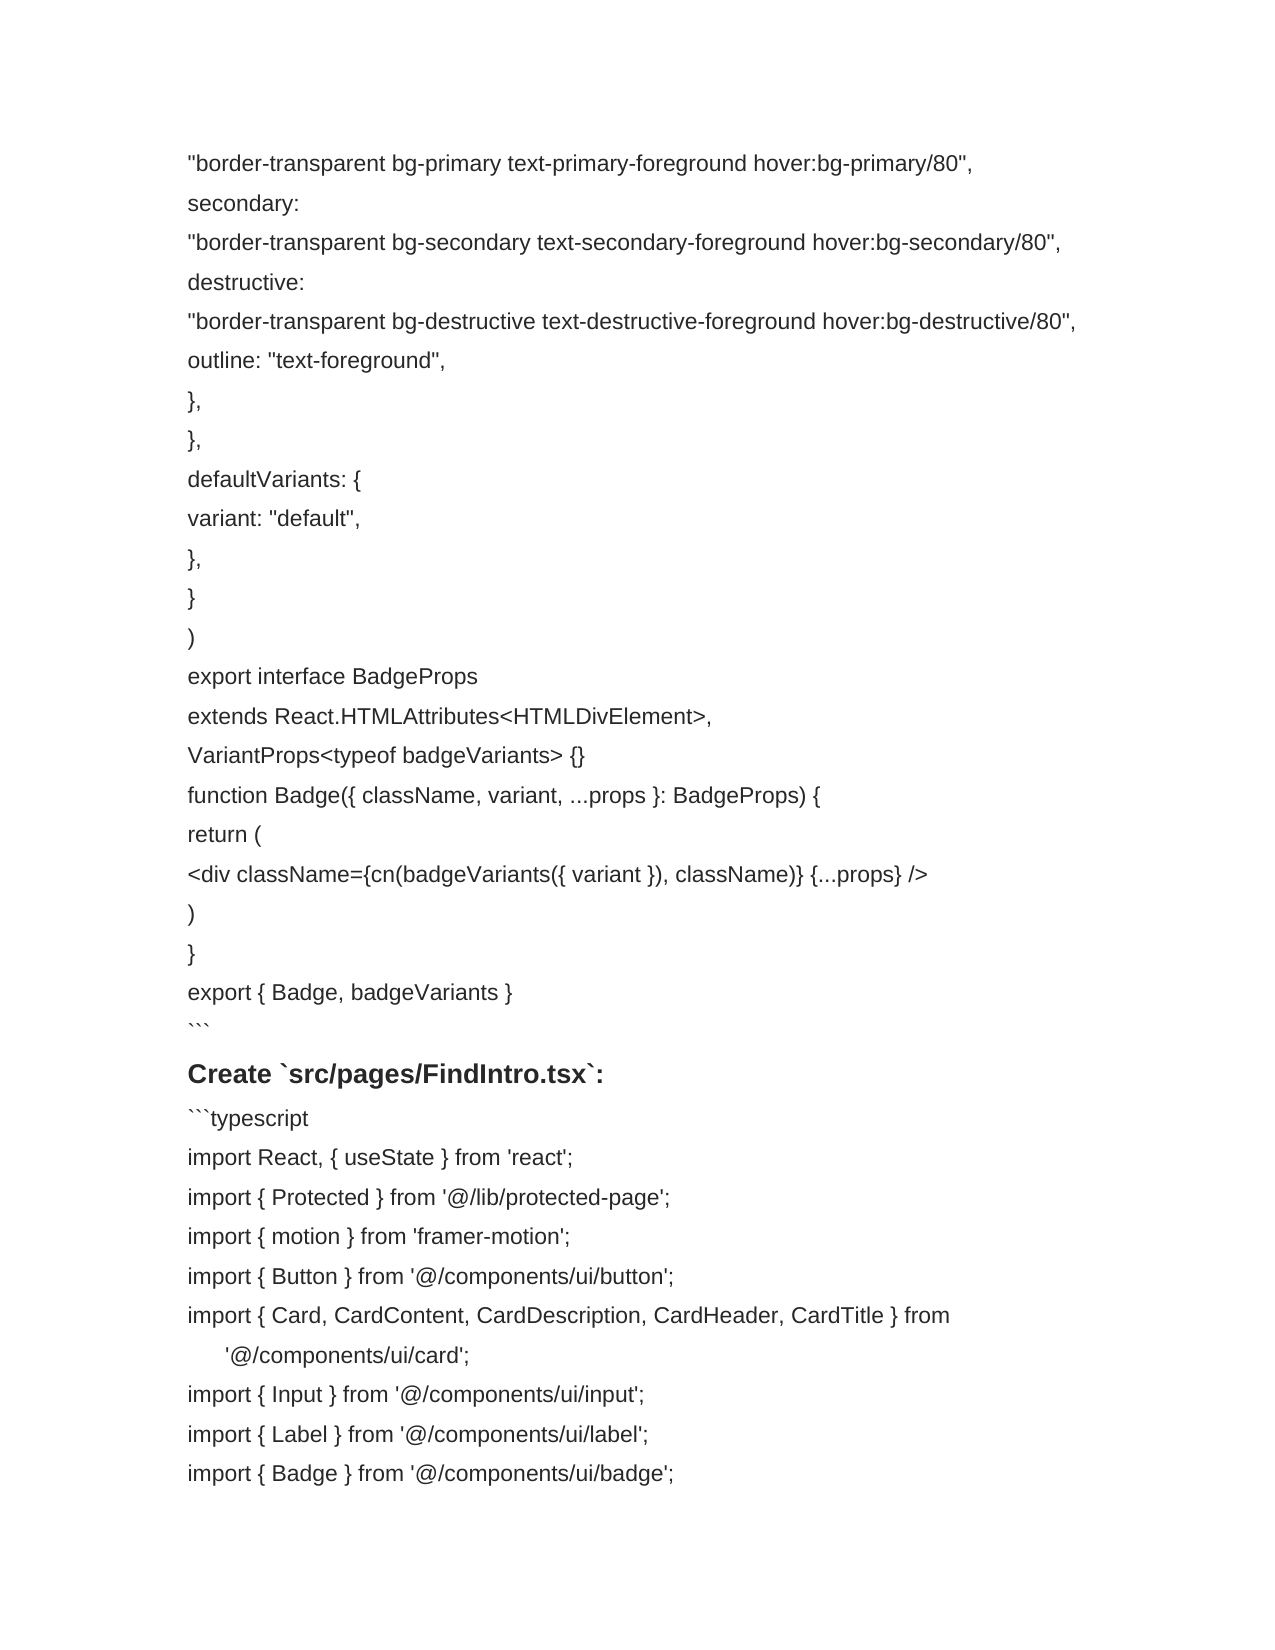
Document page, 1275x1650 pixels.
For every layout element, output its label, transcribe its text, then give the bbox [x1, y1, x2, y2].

list import React, { useState } from 'react'; [187, 1144, 1125, 1171]
list import { Badge } from '@/components/ui/badge'; [187, 1460, 1125, 1487]
list <div className={cn(badgeVariants({ variant }), className)} {...props} /> [187, 861, 1125, 887]
list ```typescript [187, 1105, 1125, 1131]
list outline: "text-foreground", [187, 347, 1125, 374]
list ``` [187, 1018, 1125, 1045]
list export interface BadgeProps [187, 663, 1125, 689]
list variant: "default", [187, 505, 1125, 532]
list defaultVariants: { [187, 466, 1125, 492]
list }, [187, 387, 1125, 413]
list }, [187, 545, 1125, 571]
list import { motion } from 'framer-motion'; [187, 1223, 1125, 1250]
list "border-transparent bg-secondary text-secondary-foreground hover:bg-secondary/80", [187, 229, 1125, 255]
list import { Input } from '@/components/ui/input'; [187, 1381, 1125, 1408]
list } [187, 584, 1125, 611]
list ) [187, 624, 1125, 650]
list ) [187, 900, 1125, 926]
list import { Button } from '@/components/ui/button'; [187, 1263, 1125, 1289]
list }, [187, 426, 1125, 453]
list import { Protected } from '@/lib/protected-page'; [187, 1184, 1125, 1210]
list export { Badge, badgeVariants } [187, 979, 1125, 1005]
list secondary: [187, 189, 1125, 216]
list extends React.HTMLAttributes<HTMLDivElement>, [187, 703, 1125, 729]
list "border-transparent bg-primary text-primary-foreground hover:bg-primary/80", [187, 150, 1125, 176]
list function Badge({ className, variant, ...props }: BadgeProps) { [187, 782, 1125, 808]
list import { Card, CardContent, CardDescription, CardHeader, CardTitle } from '@/components/ui/card'; [187, 1302, 1125, 1368]
list return ( [187, 821, 1125, 847]
list destructive: [187, 268, 1125, 295]
list "border-transparent bg-destructive text-destructive-foreground hover:bg-destructive/80", [187, 308, 1125, 334]
list } [187, 939, 1125, 966]
list VariantProps<typeof badgeVariants> {} [187, 742, 1125, 768]
subtitle Create `src/pages/FindIntro.tsx`: [187, 1058, 1125, 1089]
list import { Label } from '@/components/ui/label'; [187, 1421, 1125, 1447]
